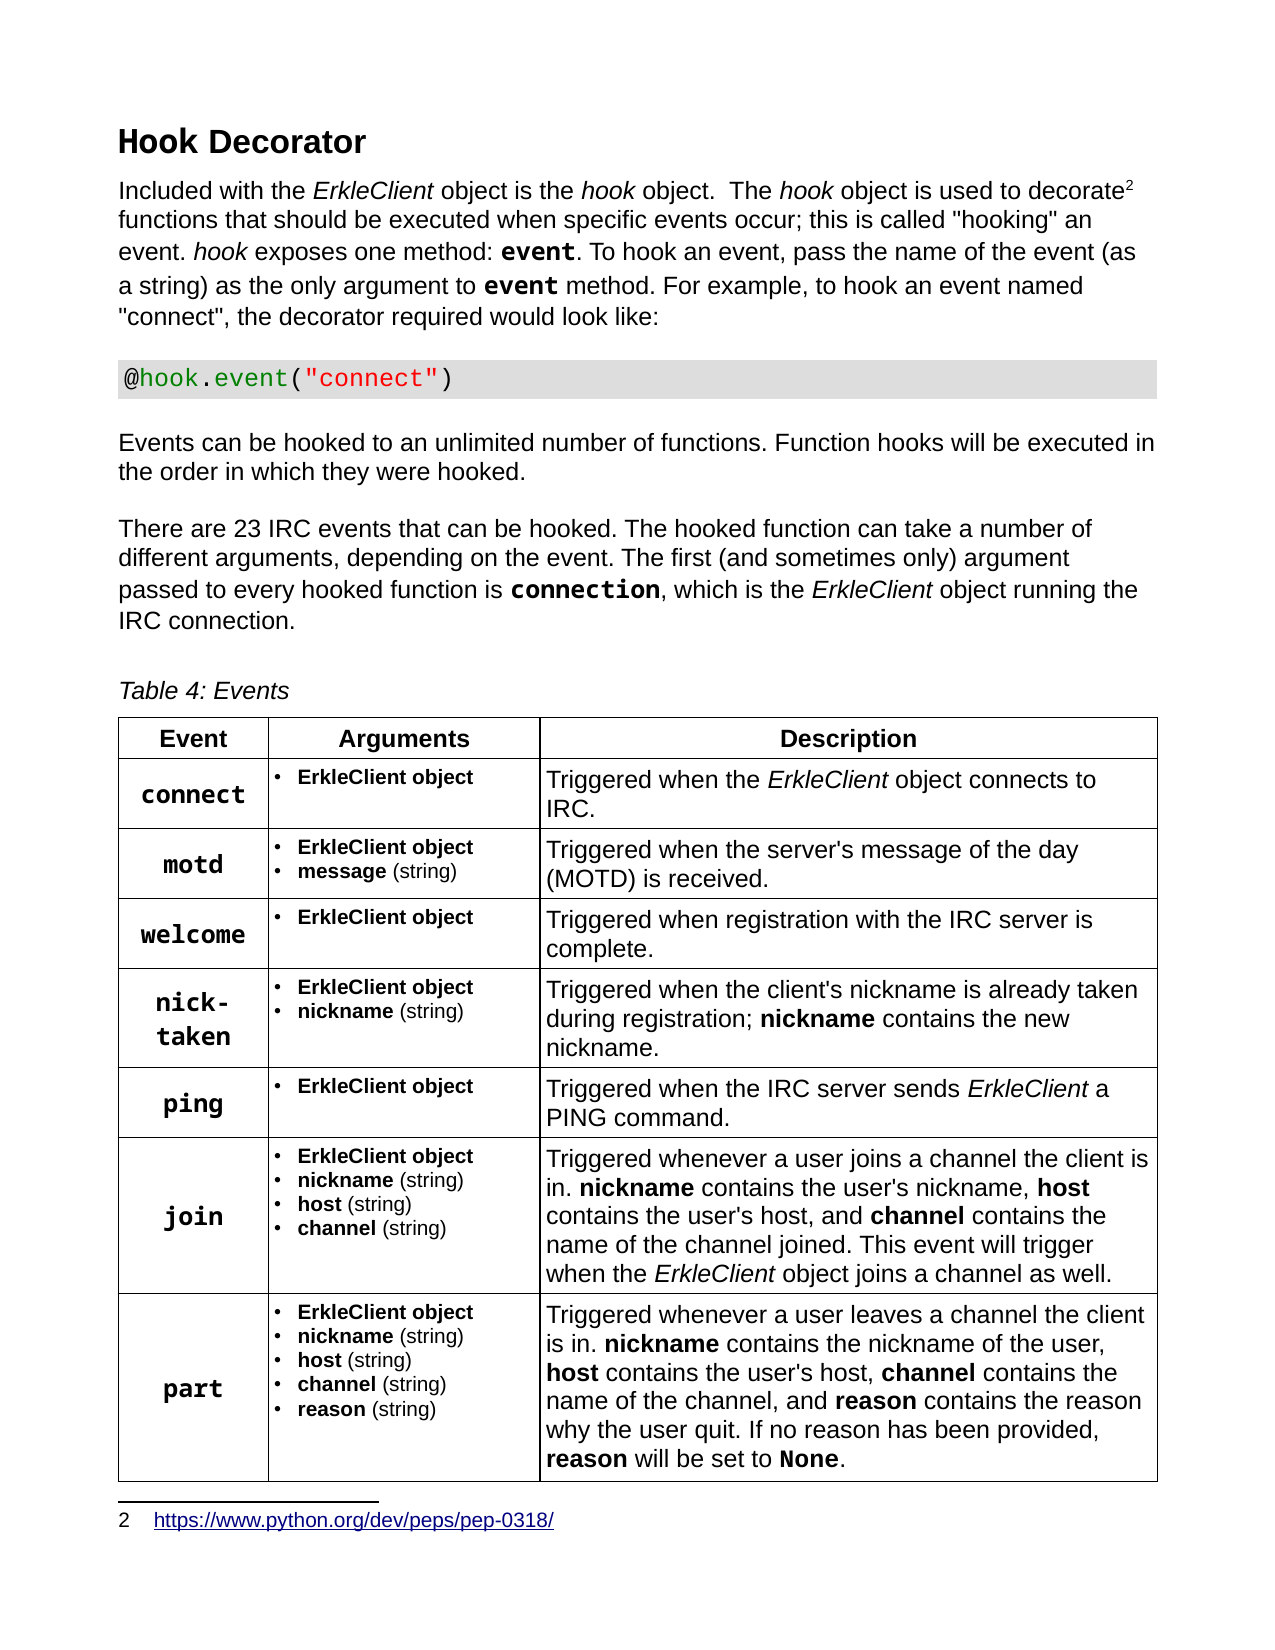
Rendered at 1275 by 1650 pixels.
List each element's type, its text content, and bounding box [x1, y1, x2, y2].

table_header Event [119, 718, 268, 758]
table_header Arguments [269, 718, 539, 758]
table_cell motd [119, 829, 268, 898]
text Table 4: Events [118, 676, 1157, 704]
table_cell ErkleClient object message (string) [269, 829, 539, 898]
table_cell ErkleClient object nickname (string) host (string) channel (string) reason (string) [269, 1294, 539, 1481]
table_cell Triggered whenever a user leaves a channel the client is in. nickname contains the nickname of the user, host contains the user's host, channel contains the name of the channel, and reason contains the reason why the user quit. If no reason has been provided, reason will be set to None. [541, 1294, 1157, 1481]
table_cell ErkleClient object nickname (string) host (string) channel (string) [269, 1138, 539, 1293]
table_header Description [541, 718, 1157, 758]
table_cell join [119, 1138, 268, 1293]
table_cell Triggered when the client's nickname is already taken during registration; nickname contains the new nickname. [541, 969, 1157, 1067]
table_cell part [119, 1294, 268, 1481]
text There are 23 IRC events that can be hooked. The hooked function can take a number of different arguments, depending on the event. The first (and sometimes only) argument passed to every hooked function is connection, which is the ErkleClient object running the IRC connection. [118, 514, 1157, 634]
table_cell nick-taken [119, 969, 268, 1067]
table_cell Triggered when the ErkleClient object connects to IRC. [541, 759, 1157, 828]
text Included with the ErkleClient object is the hook object. The hook object is used to decorate functions that should be executed when specific events occur; this is called "hooking" an event. hook exposes one method: event. To hook an event, pass the name of the event (as a string) as the only argument to event method. For example, to hook an event named "connect", the decorator required would look like: [118, 176, 1157, 331]
table_cell Triggered whenever a user joins a channel the client is in. nickname contains the user's nickname, host contains the user's host, and channel contains the name of the channel joined. This event will trigger when the ErkleClient object joins a channel as well. [541, 1138, 1157, 1293]
table_cell ErkleClient object nickname (string) [269, 969, 539, 1067]
table_cell ping [119, 1068, 268, 1137]
table_cell Triggered when the server's message of the day (MOTD) is received. [541, 829, 1157, 898]
text https://www.python.org/dev/peps/pep-0318/ [118, 1508, 1157, 1532]
table_cell Triggered when the IRC server sends ErkleClient a PING command. [541, 1068, 1157, 1137]
table_cell welcome [119, 899, 268, 968]
subtitle Hook Decorator [118, 118, 1157, 164]
table_cell connect [119, 759, 268, 828]
table_cell ErkleClient object [269, 1068, 539, 1137]
text Events can be hooked to an unlimited number of functions. Function hooks will be executed in the order in which they were hooked. [118, 428, 1157, 486]
table_header @hook.event("connect") [118, 360, 1157, 399]
table_cell ErkleClient object [269, 759, 539, 828]
table_cell ErkleClient object [269, 899, 539, 968]
table_cell Triggered when registration with the IRC server is complete. [541, 899, 1157, 968]
